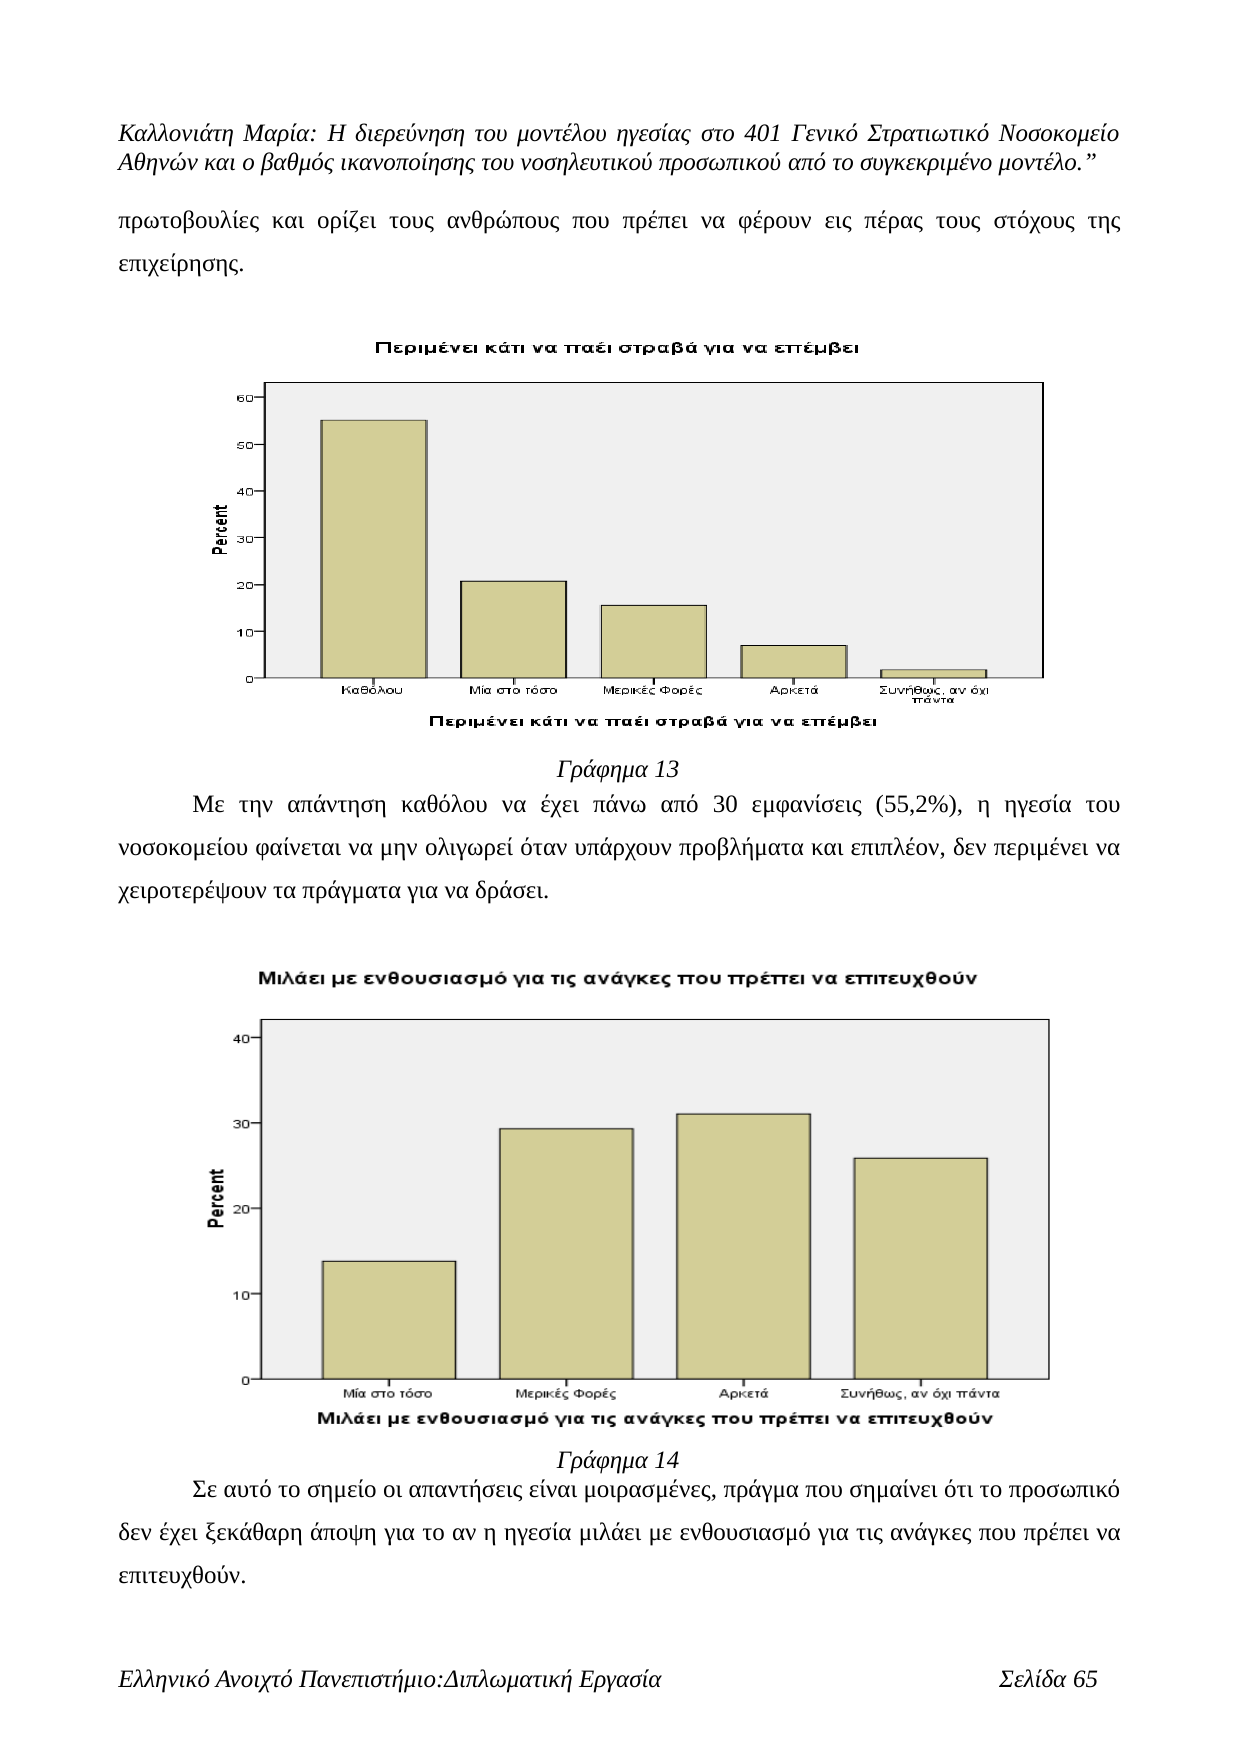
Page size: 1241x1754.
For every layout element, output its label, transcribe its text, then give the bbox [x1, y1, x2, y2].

picture [174, 297, 1064, 744]
table_header [117, 919, 169, 1446]
text Σε αυτό το σημείο οι απαντήσεις είναι μοιρασμένες, πράγμα που σημαίνει ότι το προσωπικό δεν έχει ξεκάθαρη άποψη για το αν η ηγεσία μιλάει με ενθουσιασμό για τις ανάγκες που πρέπει να επιτευχθούν. [118, 1474, 1122, 1589]
table_cell Γράφημα 14 [117, 1446, 1121, 1474]
text Με την απάντηση καθόλου να έχει πάνω από 30 εμφανίσεις (55,2%), η ηγεσία του νοσοκομείου φαίνεται να μην ολιγωρεί όταν υπάρχουν προβλήματα και επιπλέον, δεν περιμένει να χειροτερέψουν τα πράγματα για να δράσει. [118, 789, 1122, 904]
table_cell Γράφημα 13 [117, 749, 1121, 789]
picture [169, 918, 1069, 1446]
text πρωτοβουλίες και ορίζει τους ανθρώπους που πρέπει να φέρουν εις πέρας τους στόχους της επιχείρησης. [118, 205, 1122, 277]
table_header [1069, 919, 1121, 1446]
table_header [117, 291, 1121, 749]
